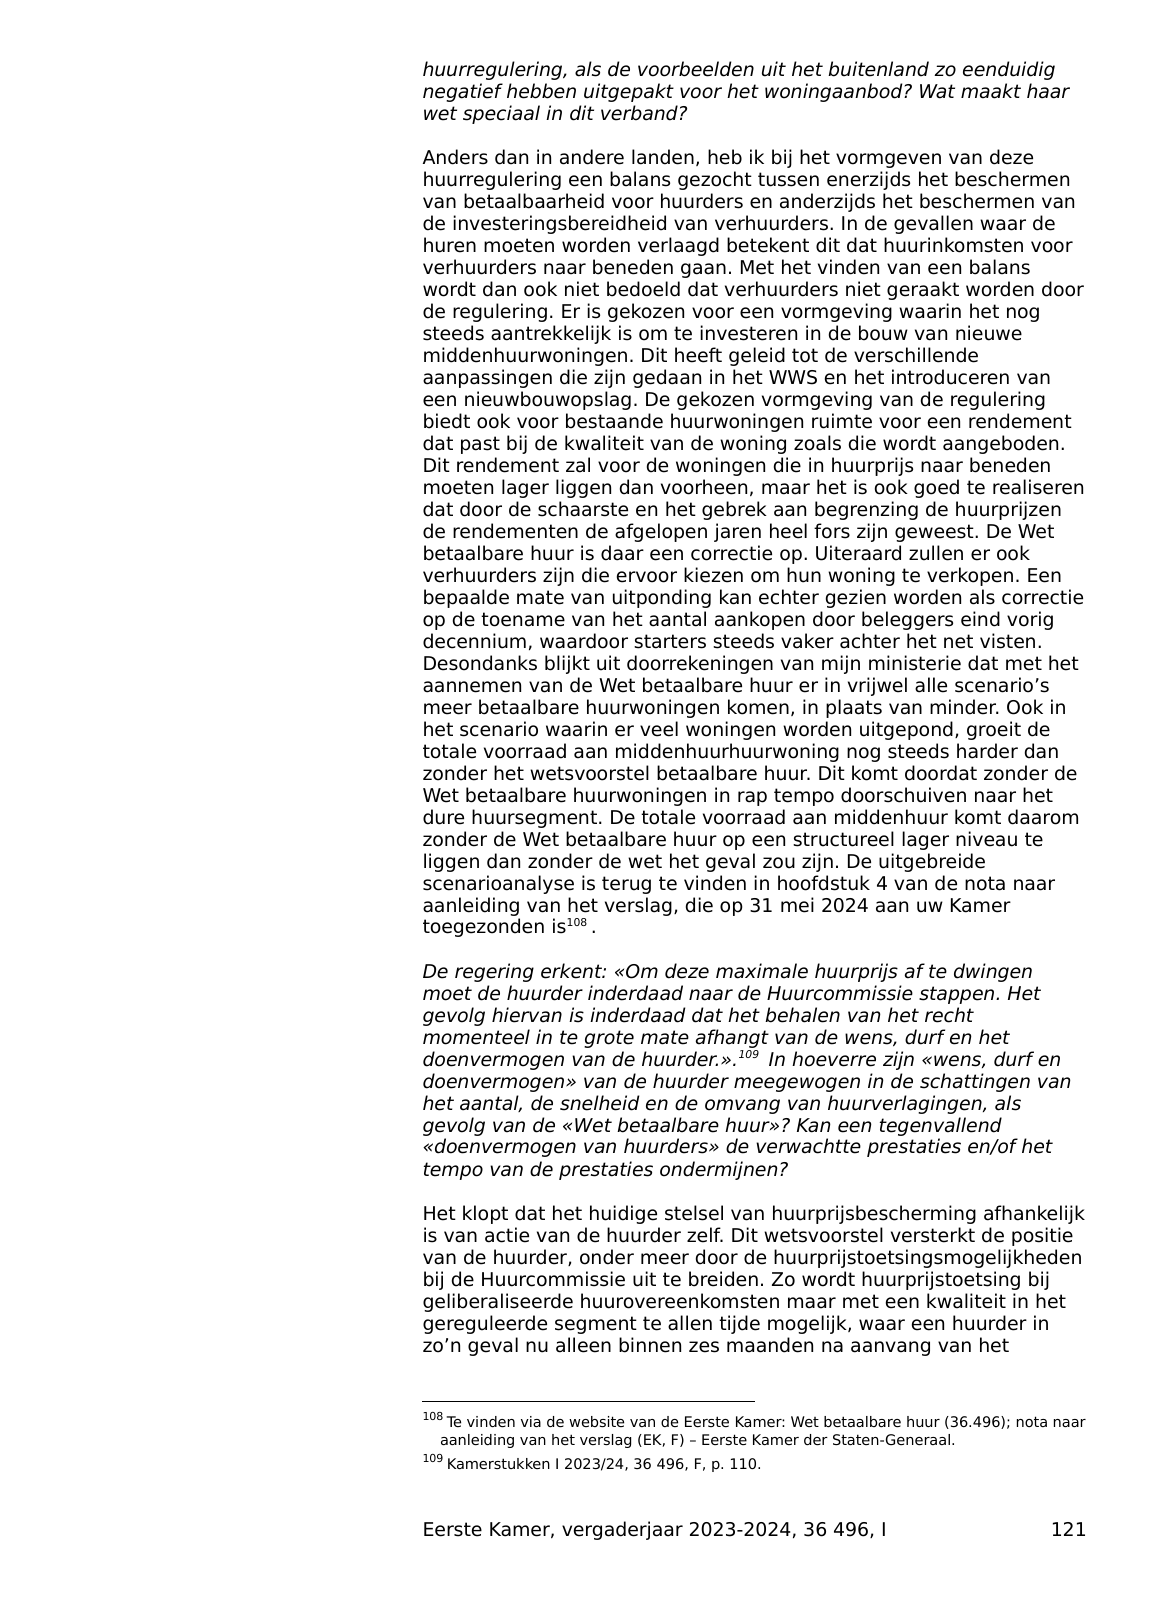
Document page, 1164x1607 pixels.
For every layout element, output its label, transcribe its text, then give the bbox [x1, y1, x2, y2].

text Te vinden via de website van de Eerste Kamer: Wet betaalbare huur (36.496); nota naar aanleiding van het verslag (EK, F) – Eerste Kamer der Staten-Generaal. [422, 1410, 1087, 1449]
text Kamerstukken I 2023/24, 36 496, F, p. 110. [422, 1452, 1087, 1474]
text Het klopt dat het huidige stelsel van huurprijsbescherming afhankelijk is van actie van de huurder zelf. Dit wetsvoorstel versterkt de positie van de huurder, onder meer door de huurprijstoetsingsmogelijkheden bij de Huurcommissie uit te breiden. Zo wordt huurprijstoetsing bij geliberaliseerde huurovereenkomsten maar met een kwaliteit in het gereguleerde segment te allen tijde mogelijk, waar een huurder in zo’n geval nu alleen binnen zes maanden na aanvang van het [422, 1203, 1087, 1356]
text De regering erkent: «Om deze maximale huurprijs af te dwingen moet de huurder inderdaad naar de Huurcommissie stappen. Het gevolg hiervan is inderdaad dat het behalen van het recht momenteel in te grote mate afhangt van de wens, durf en het doenvermogen van de huurder.». In hoeverre zijn «wens, durf en doenvermogen» van de huurder meegewogen in de schattingen van het aantal, de snelheid en de omvang van huurverlagingen, als gevolg van de «Wet betaalbare huur»? Kan een tegenvallend «doenvermogen van huurders» de verwachtte prestaties en/of het tempo van de prestaties ondermijnen? [422, 961, 1087, 1180]
text huurregulering, als de voorbeelden uit het buitenland zo eenduidig negatief hebben uitgepakt voor het woningaanbod? Wat maakt haar wet speciaal in dit verband? [422, 59, 1087, 125]
text Anders dan in andere landen, heb ik bij het vormgeven van deze huurregulering een balans gezocht tussen enerzijds het beschermen van betaalbaarheid voor huurders en anderzijds het beschermen van de investeringsbereidheid van verhuurders. In de gevallen waar de huren moeten worden verlaagd betekent dit dat huurinkomsten voor verhuurders naar beneden gaan. Met het vinden van een balans wordt dan ook niet bedoeld dat verhuurders niet geraakt worden door de regulering. Er is gekozen voor een vormgeving waarin het nog steeds aantrekkelijk is om te investeren in de bouw van nieuwe middenhuurwoningen. Dit heeft geleid tot de verschillende aanpassingen die zijn gedaan in het WWS en het introduceren van een nieuwbouwopslag. De gekozen vormgeving van de regulering biedt ook voor bestaande huurwoningen ruimte voor een rendement dat past bij de kwaliteit van de woning zoals die wordt aangeboden. Dit rendement zal voor de woningen die in huurprijs naar beneden moeten lager liggen dan voorheen, maar het is ook goed te realiseren dat door de schaarste en het gebrek aan begrenzing de huurprijzen de rendementen de afgelopen jaren heel fors zijn geweest. De Wet betaalbare huur is daar een correctie op. Uiteraard zullen er ook verhuurders zijn die ervoor kiezen om hun woning te verkopen. Een bepaalde mate van uitponding kan echter gezien worden als correctie op de toename van het aantal aankopen door beleggers eind vorig decennium, waardoor starters steeds vaker achter het net visten. Desondanks blijkt uit doorrekeningen van mijn ministerie dat met het aannemen van de Wet betaalbare huur er in vrijwel alle scenario’s meer betaalbare huurwoningen komen, in plaats van minder. Ook in het scenario waarin er veel woningen worden uitgepond, groeit de totale voorraad aan middenhuurhuurwoning nog steeds harder dan zonder het wetsvoorstel betaalbare huur. Dit komt doordat zonder de Wet betaalbare huurwoningen in rap tempo doorschuiven naar het dure huursegment. De totale voorraad aan middenhuur komt daarom zonder de Wet betaalbare huur op een structureel lager niveau te liggen dan zonder de wet het geval zou zijn. De uitgebreide scenarioanalyse is terug te vinden in hoofdstuk 4 van de nota naar aanleiding van het verslag, die op 31 mei 2024 aan uw Kamer toegezonden is. [422, 147, 1087, 938]
